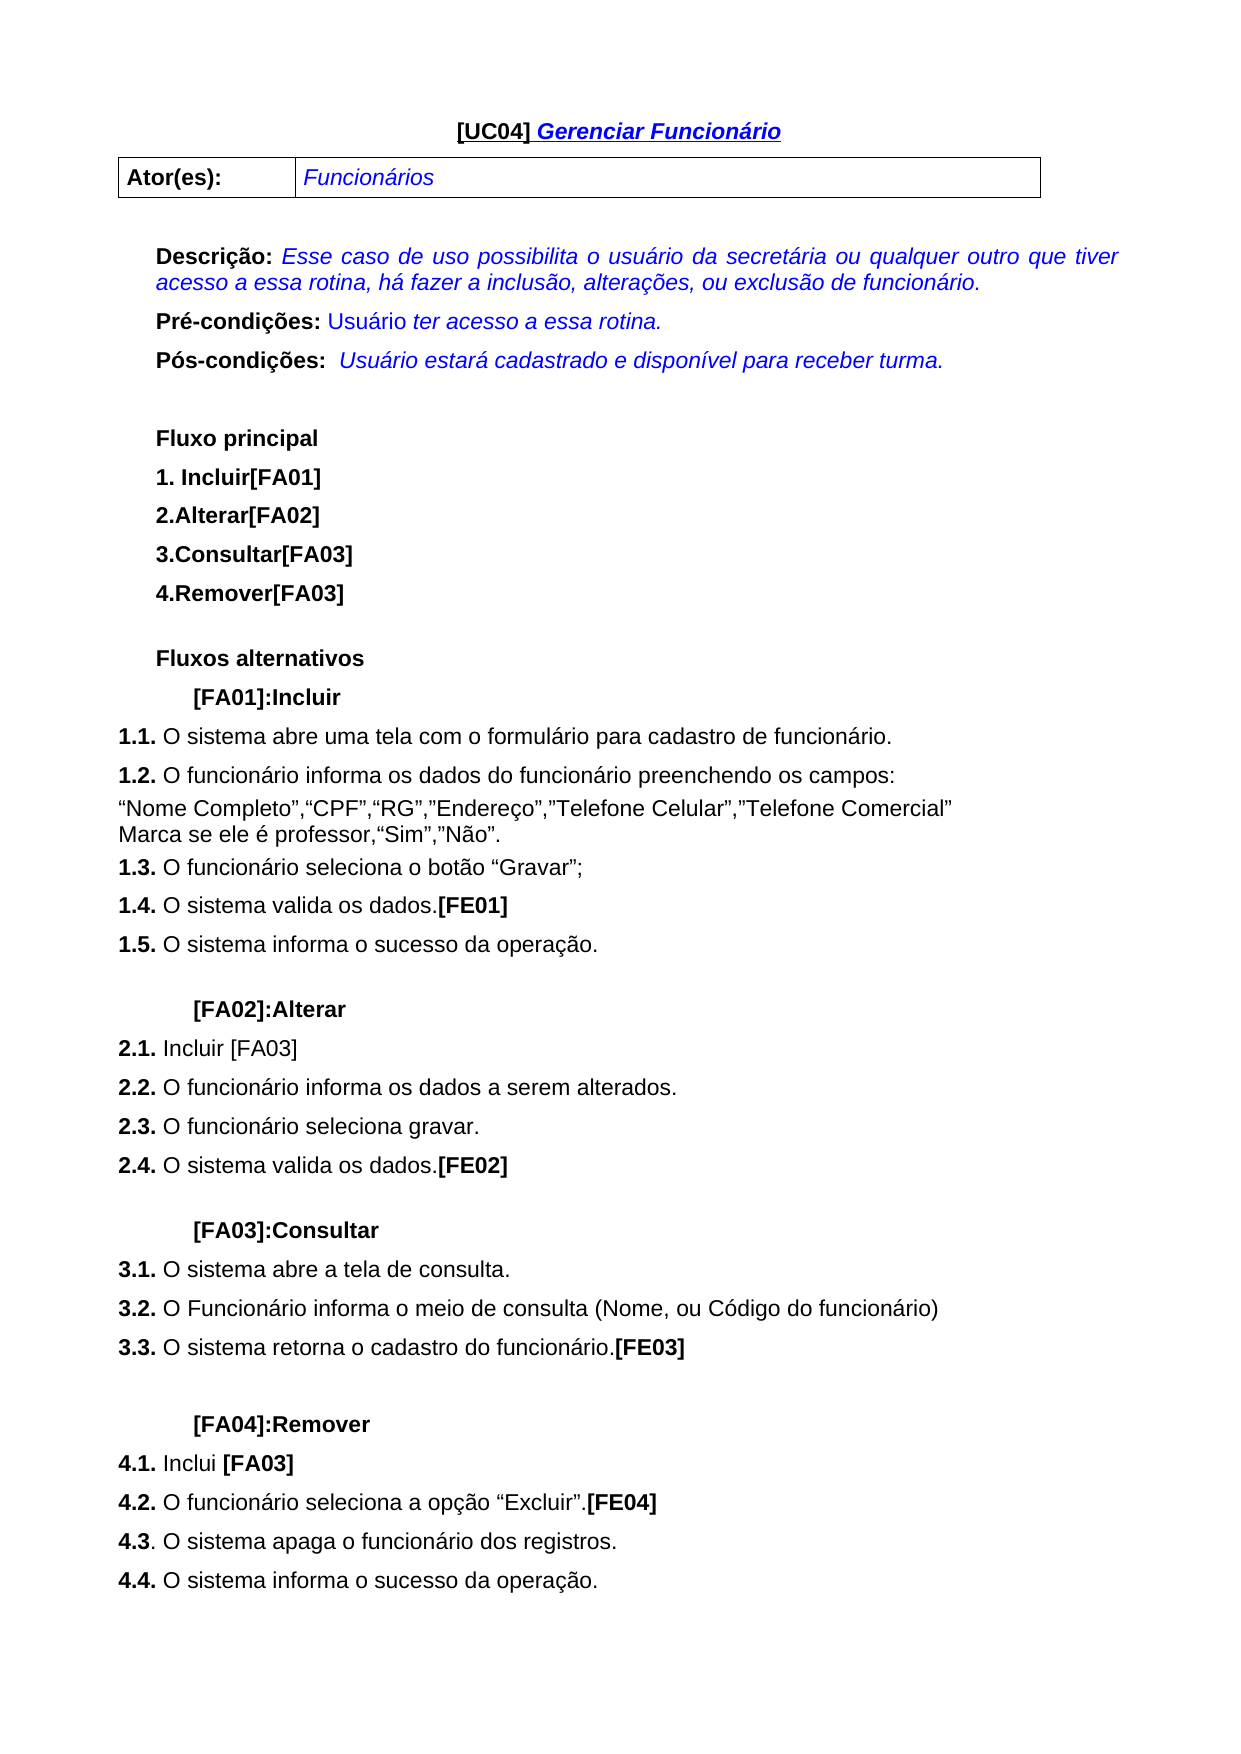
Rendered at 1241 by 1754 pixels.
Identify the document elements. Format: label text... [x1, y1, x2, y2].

text [FA03]:Consultar [193, 1217, 1122, 1243]
text Fluxo principal [156, 425, 1122, 451]
text 2.2. O funcionário informa os dados a serem alterados. [118, 1074, 1122, 1101]
text 1.1. O sistema abre uma tela com o formulário para cadastro de funcionário. [118, 723, 1122, 749]
text 4.4. O sistema informa o sucesso da operação. [118, 1567, 1122, 1593]
text 1.4. O sistema valida os dados.[FE01] [118, 892, 1122, 919]
text 1.2. O funcionário informa os dados do funcionário preenchendo os campos: [118, 762, 1122, 788]
text [UC04] Gerenciar Funcionário [118, 118, 1122, 144]
text [FA04]:Remover [193, 1411, 1122, 1438]
text [FA01]:Incluir [193, 684, 1122, 711]
text 2.1. Incluir [FA03] [118, 1035, 1122, 1062]
text [FA02]:Alterar [193, 996, 1122, 1023]
text 2.3. O funcionário seleciona gravar. [118, 1113, 1122, 1139]
text 1. Incluir[FA01] [156, 464, 1122, 490]
text Descrição: Esse caso de uso possibilita o usuário da secretária ou qualquer outro que tiver acesso a essa rotina, há fazer a inclusão, alterações, ou exclusão de funcionário. [156, 243, 1122, 296]
text Marca se ele é professor,“Sim”,”Não”. [118, 821, 1122, 847]
text 4.2. O funcionário seleciona a opção “Excluir”.[FE04] [118, 1489, 1122, 1515]
table_header Funcionários [296, 158, 1040, 197]
text 1.3. O funcionário seleciona o botão “Gravar”; [118, 853, 1122, 880]
text 3.Consultar[FA03] [156, 541, 1122, 568]
text 3.2. O Funcionário informa o meio de consulta (Nome, ou Código do funcionário) [118, 1295, 1122, 1321]
text 2.Alterar[FA02] [156, 502, 1122, 529]
text Pré-condições: Usuário ter acesso a essa rotina. [156, 308, 1122, 334]
text Fluxos alternativos [156, 645, 1122, 672]
text 4.1. Inclui [FA03] [118, 1450, 1122, 1477]
table_header Ator(es): [119, 158, 295, 197]
text 1.5. O sistema informa o sucesso da operação. [118, 931, 1122, 958]
text 4.3. O sistema apaga o funcionário dos registros. [118, 1528, 1122, 1554]
text 4.Remover[FA03] [156, 580, 1122, 607]
text 2.4. O sistema valida os dados.[FE02] [118, 1152, 1122, 1178]
text 3.3. O sistema retorna o cadastro do funcionário.[FE03] [118, 1334, 1122, 1360]
text 3.1. O sistema abre a tela de consulta. [118, 1256, 1122, 1282]
text Pós-condições: Usuário estará cadastrado e disponível para receber turma. [156, 347, 1122, 373]
text “Nome Completo”,“CPF”,“RG”,”Endereço”,”Telefone Celular”,”Telefone Comercial” [118, 794, 1122, 821]
